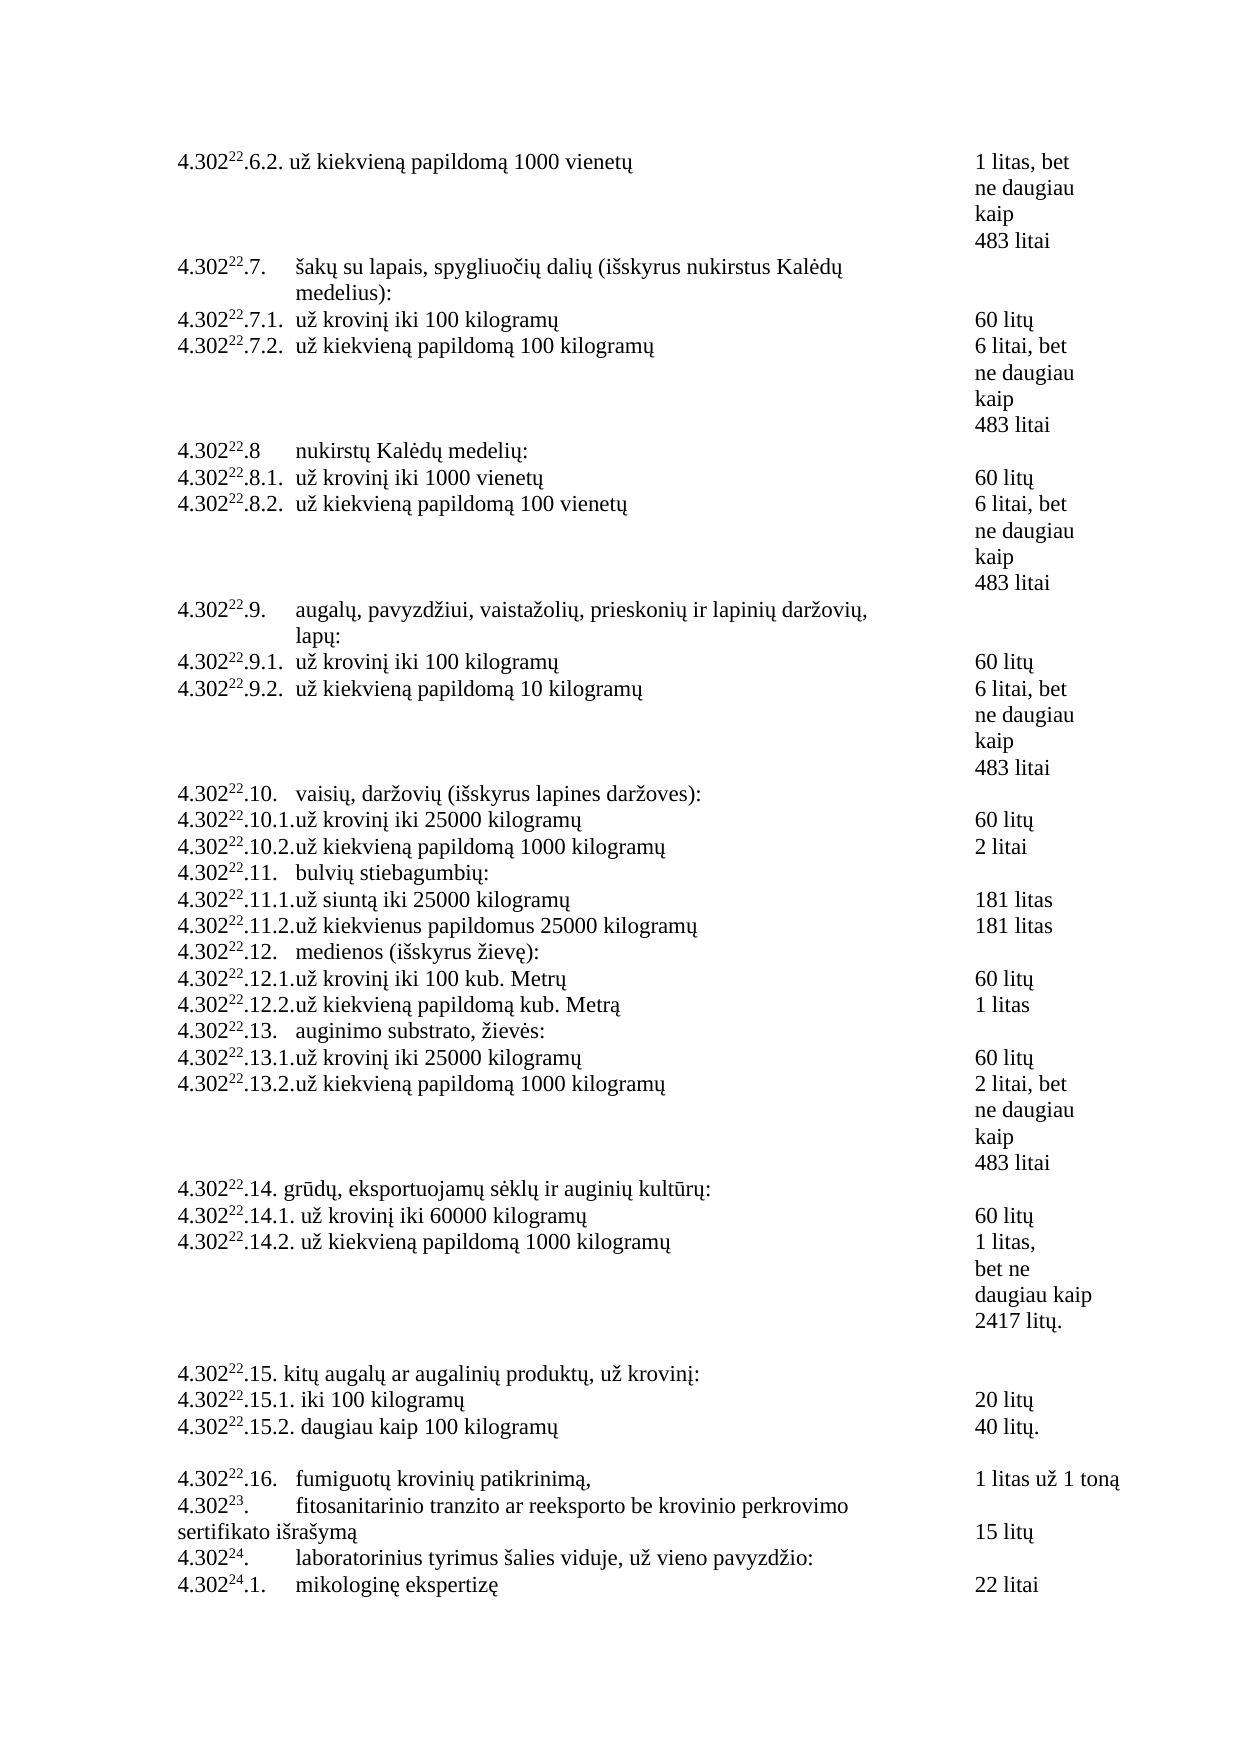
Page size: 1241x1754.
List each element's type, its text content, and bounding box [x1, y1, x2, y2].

text 4.30222.11.1. už siuntą iki 25000 kilogramų 181 litas [177, 886, 1122, 912]
text 2417 litų. [177, 1307, 1122, 1334]
text 4.30222.16. fumiguotų krovinių patikrinimą, 1 litas už 1 toną [177, 1465, 1122, 1492]
text 4.30222.10.1. už krovinį iki 25000 kilogramų 60 litų [177, 807, 1122, 833]
text 4.30223. fitosanitarinio tranzito ar reeksporto be krovinio perkrovimo [177, 1492, 1122, 1518]
text ne daugiau [974, 517, 1122, 543]
text kaip [974, 200, 1122, 227]
text 483 litai [974, 754, 1122, 780]
text 483 litai [974, 1149, 1122, 1176]
text kaip [974, 543, 1122, 569]
text 4.30222.12.1. už krovinį iki 100 kub. Metrų 60 litų [177, 965, 1122, 991]
text daugiau kaip [177, 1281, 1122, 1307]
text ne daugiau [974, 174, 1122, 200]
text 4.30222.15.2. daugiau kaip 100 kilogramų 40 litų. [177, 1413, 1122, 1439]
text 4.30222.9. augalų, pavyzdžiui, vaistažolių, prieskonių ir lapinių daržovių, [177, 596, 1122, 622]
text kaip [974, 727, 1122, 754]
text 4.30222.11. bulvių stiebagumbių: [177, 859, 1122, 886]
text 4.30222.7.1. už krovinį iki 100 kilogramų 60 litų [177, 306, 1122, 332]
text 4.30222.10. vaisių, daržovių (išskyrus lapines daržoves): [177, 780, 1122, 807]
text kaip [974, 1123, 1122, 1149]
text 4.30224.1. mikologinę ekspertizę 22 litai [177, 1571, 1122, 1597]
text 4.30222.13.1. už krovinį iki 25000 kilogramų 60 litų [177, 1044, 1122, 1070]
text sertifikato išrašymą 15 litų [177, 1518, 1122, 1544]
text ne daugiau [974, 358, 1122, 385]
text 483 litai [974, 227, 1122, 253]
text 4.30222.14. grūdų, eksportuojamų sėklų ir auginių kultūrų: [177, 1176, 1122, 1202]
text ne daugiau [974, 1096, 1122, 1123]
text 4.30222.14.1. už krovinį iki 60000 kilogramų 60 litų [177, 1202, 1122, 1228]
text bet ne [177, 1254, 1122, 1281]
text 4.30222.10.2. už kiekvieną papildomą 1000 kilogramų 2 litai [177, 833, 1122, 859]
text 4.30222.7.2. už kiekvieną papildomą 100 kilogramų 6 litai, bet [177, 332, 1122, 358]
text 4.30222.13.2. už kiekvieną papildomą 1000 kilogramų 2 litai, bet [177, 1070, 1122, 1096]
text 4.30222.9.1. už krovinį iki 100 kilogramų 60 litų [177, 648, 1122, 675]
text kaip [974, 385, 1122, 411]
text medelius): [177, 279, 1122, 306]
text 4.30222.6.2. už kiekvieną papildomą 1000 vienetų 1 litas, bet [177, 148, 1122, 174]
text ne daugiau [974, 701, 1122, 727]
text 4.30222.14.2. už kiekvieną papildomą 1000 kilogramų 1 litas, [177, 1228, 1122, 1254]
text 4.30224. laboratorinius tyrimus šalies viduje, už vieno pavyzdžio: [177, 1544, 1122, 1571]
text 4.30222.15.1. iki 100 kilogramų 20 litų [177, 1386, 1122, 1413]
text 483 litai [974, 411, 1122, 438]
text lapų: [177, 622, 1122, 648]
text 4.30222.12. medienos (išskyrus žievę): [177, 938, 1122, 965]
text 4.30222.8.2. už kiekvieną papildomą 100 vienetų 6 litai, bet [177, 490, 1122, 517]
text 4.30222.12.2. už kiekvieną papildomą kub. Metrą 1 litas [177, 991, 1122, 1017]
text 4.30222.13. auginimo substrato, žievės: [177, 1017, 1122, 1044]
text 4.30222.7. šakų su lapais, spygliuočių dalių (išskyrus nukirstus Kalėdų [177, 253, 1122, 279]
text 4.30222.15. kitų augalų ar augalinių produktų, už krovinį: [177, 1360, 1122, 1386]
text 483 litai [974, 569, 1122, 596]
text 4.30222.8 nukirstų Kalėdų medelių: [177, 438, 1122, 464]
text 4.30222.9.2. už kiekvieną papildomą 10 kilogramų 6 litai, bet [177, 675, 1122, 701]
text 4.30222.8.1. už krovinį iki 1000 vienetų 60 litų [177, 464, 1122, 490]
text 4.30222.11.2. už kiekvienus papildomus 25000 kilogramų 181 litas [177, 912, 1122, 938]
